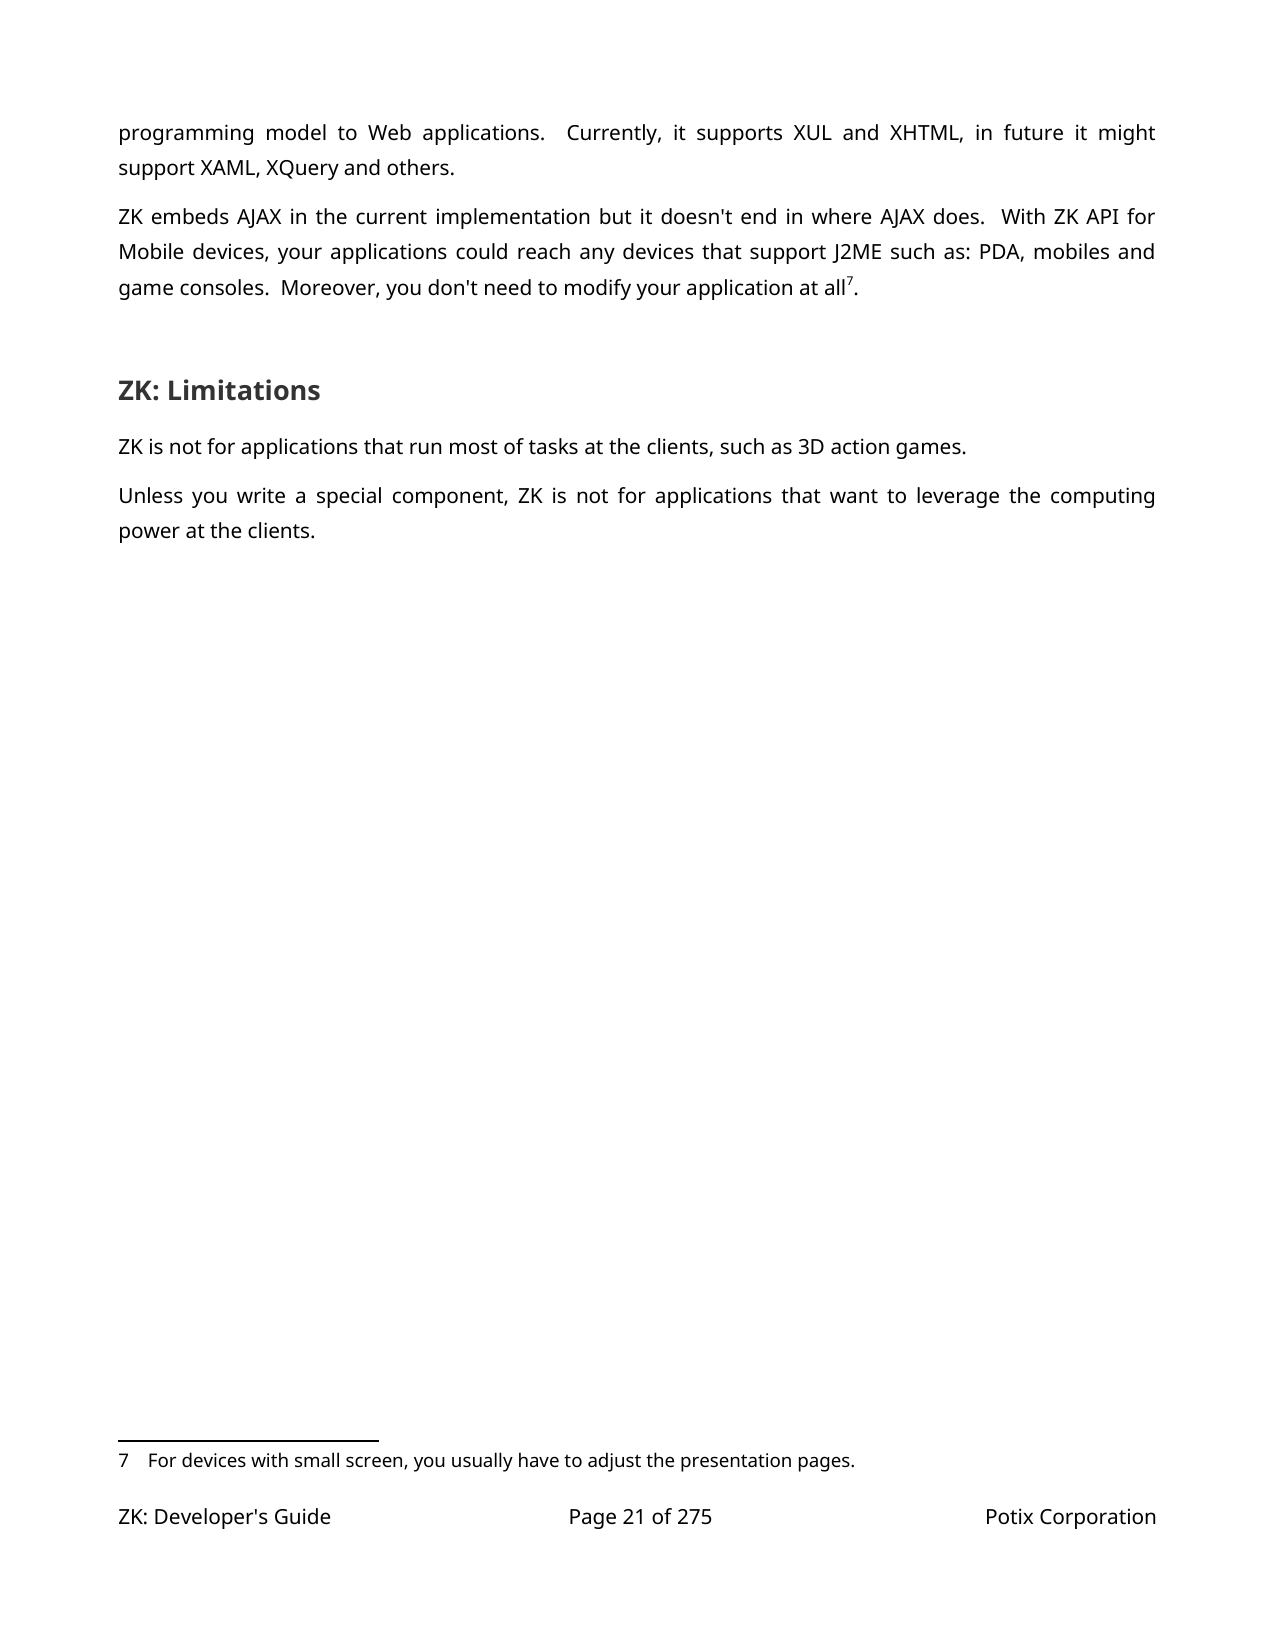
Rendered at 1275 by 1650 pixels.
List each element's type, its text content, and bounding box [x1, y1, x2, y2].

text Unless you write a special component, ZK is not for applications that want to leverage the computing power at the clients. [118, 481, 1157, 544]
text ZK embeds AJAX in the current implementation but it doesn't end in where AJAX does. With ZK API for Mobile devices, your applications could reach any devices that support J2ME such as: PDA, mobiles and game consoles. Moreover, you don't need to modify your application at all. [118, 202, 1157, 301]
text ZK is not for applications that run most of tasks at the clients, such as 3D action games. [118, 432, 1157, 460]
subtitle ZK: Limitations [118, 372, 1157, 408]
text programming model to Web applications. Currently, it supports XUL and XHTML, in future it might support XAML, XQuery and others. [118, 118, 1157, 182]
text For devices with small screen, you usually have to adjust the presentation pages. [118, 1447, 1157, 1473]
